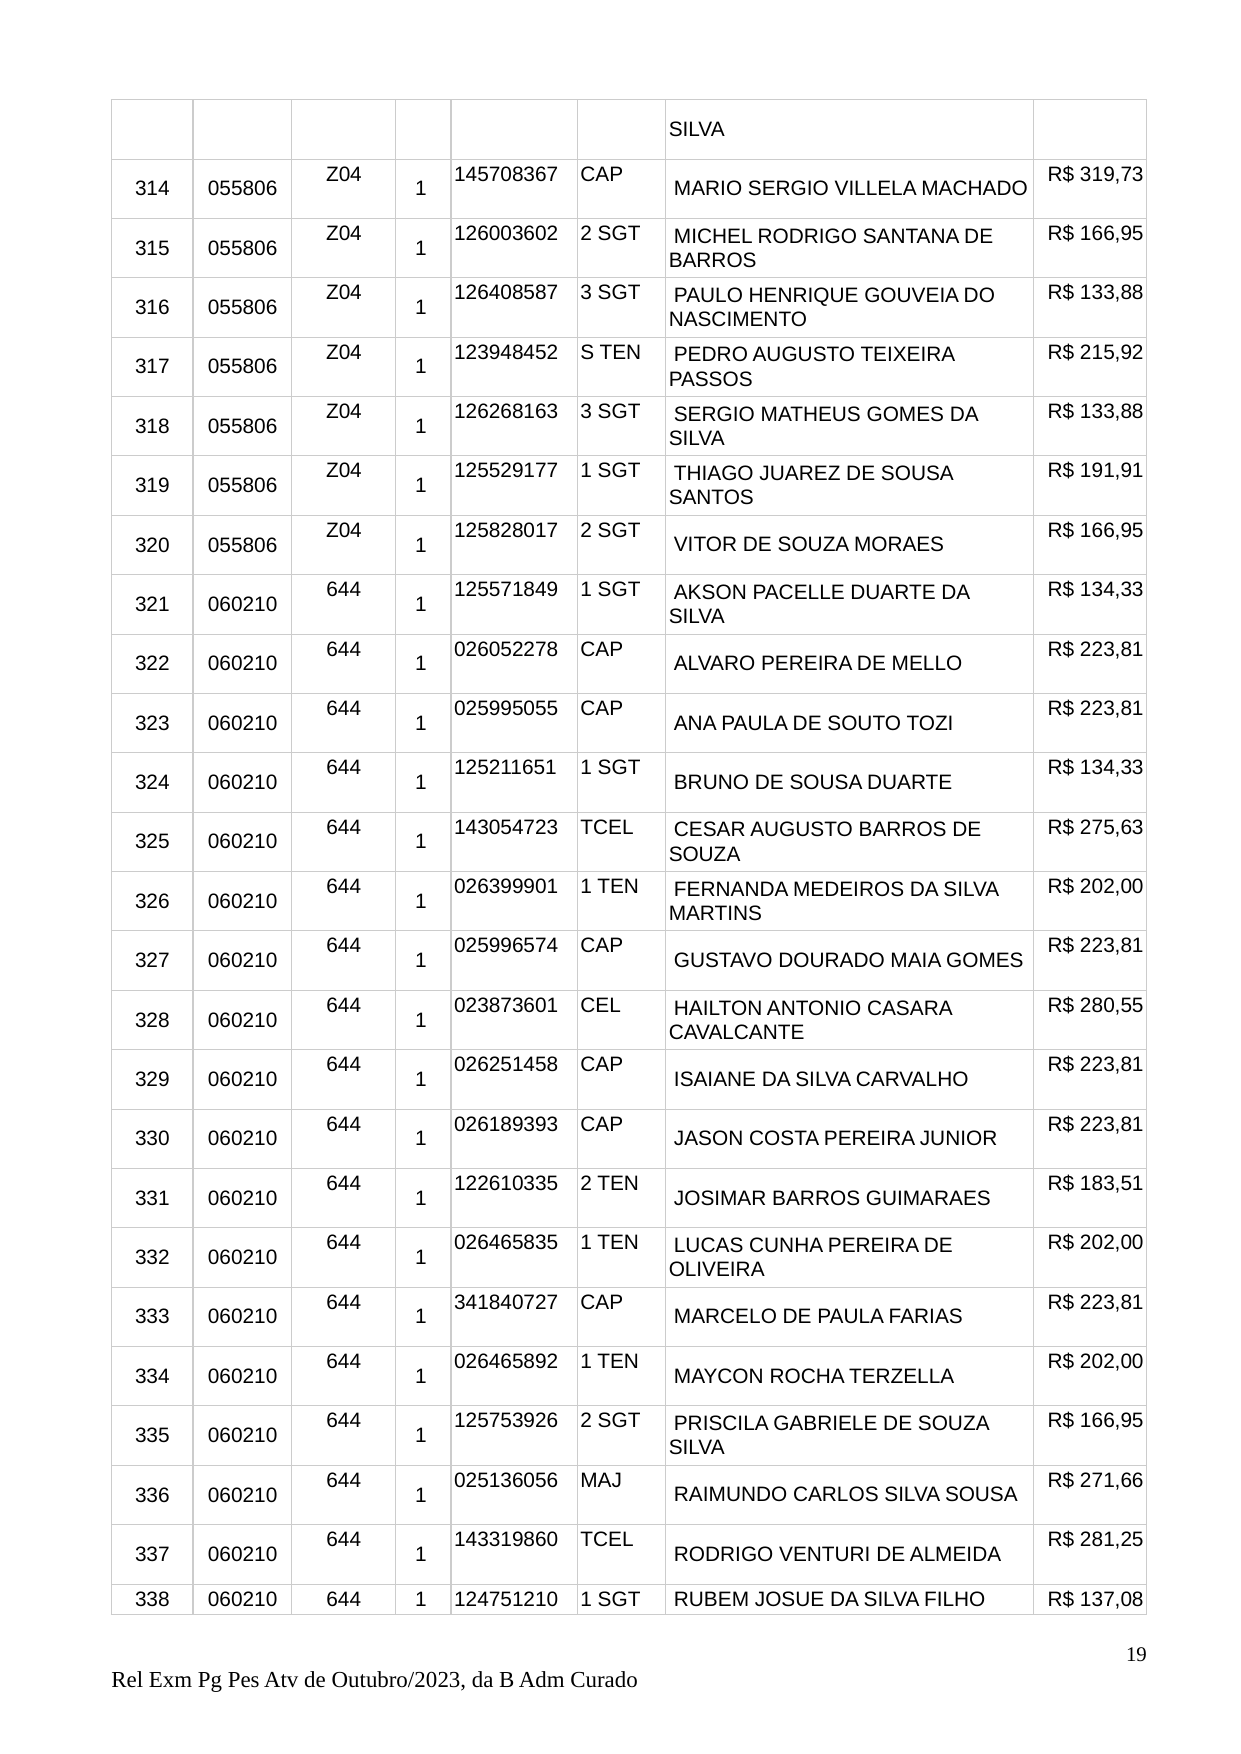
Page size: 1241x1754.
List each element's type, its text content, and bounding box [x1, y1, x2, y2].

table_cell 1 SGT [578, 1585, 665, 1613]
table_cell 330 [112, 1110, 192, 1168]
table_cell 124751210 [452, 1585, 577, 1613]
table_cell 327 [112, 931, 192, 990]
table_cell R$ 183,51 [1034, 1169, 1146, 1227]
table_cell 060210 [194, 931, 291, 990]
table_cell MARCELO DE PAULA FARIAS [666, 1288, 1033, 1346]
table_cell MICHEL RODRIGO SANTANA DE BARROS [666, 219, 1033, 277]
table_cell 1 [396, 338, 450, 396]
table_cell MAYCON ROCHA TERZELLA [666, 1347, 1033, 1405]
table_cell 1 [396, 813, 450, 871]
table_cell TCEL [578, 813, 665, 871]
table_cell 644 [292, 1110, 395, 1168]
table_cell 023873601 [452, 991, 577, 1049]
table_cell 125211651 [452, 753, 577, 812]
table_cell 126268163 [452, 397, 577, 455]
table_cell CAP [578, 1288, 665, 1346]
table_cell R$ 280,55 [1034, 991, 1146, 1049]
table_cell FERNANDA MEDEIROS DA SILVA MARTINS [666, 872, 1033, 930]
table_cell MARIO SERGIO VILLELA MACHADO [666, 160, 1033, 218]
table_cell 1 [396, 931, 450, 990]
table_cell 319 [112, 456, 192, 515]
table_cell 322 [112, 635, 192, 693]
table_cell 321 [112, 575, 192, 633]
table_cell 025136056 [452, 1466, 577, 1524]
table_cell 1 [396, 456, 450, 515]
table_cell 1 [396, 1050, 450, 1108]
table_cell R$ 223,81 [1034, 1288, 1146, 1346]
table_cell 060210 [194, 753, 291, 812]
table_cell 126408587 [452, 278, 577, 337]
table_cell 317 [112, 338, 192, 396]
table_cell RUBEM JOSUE DA SILVA FILHO [666, 1585, 1033, 1613]
table_cell 026052278 [452, 635, 577, 693]
table_cell R$ 319,73 [1034, 160, 1146, 218]
table_cell RAIMUNDO CARLOS SILVA SOUSA [666, 1466, 1033, 1524]
table_cell BRUNO DE SOUSA DUARTE [666, 753, 1033, 812]
table_cell R$ 191,91 [1034, 456, 1146, 515]
table_cell 1 [396, 1466, 450, 1524]
table_cell Z04 [292, 456, 395, 515]
table_cell 1 [396, 753, 450, 812]
table_cell R$ 202,00 [1034, 1228, 1146, 1287]
table_cell 055806 [194, 278, 291, 337]
table_cell 1 [396, 1347, 450, 1405]
table_cell R$ 215,92 [1034, 338, 1146, 396]
table_cell R$ 223,81 [1034, 1110, 1146, 1168]
table_cell 1 SGT [578, 575, 665, 633]
table_cell R$ 166,95 [1034, 516, 1146, 574]
table_cell 1 [396, 397, 450, 455]
table_cell R$ 281,25 [1034, 1525, 1146, 1583]
table_cell JOSIMAR BARROS GUIMARAES [666, 1169, 1033, 1227]
table_cell 3 SGT [578, 278, 665, 337]
table_cell [396, 100, 450, 158]
table_cell Z04 [292, 397, 395, 455]
table_cell 125753926 [452, 1406, 577, 1465]
table_cell Z04 [292, 160, 395, 218]
table_cell 1 [396, 1228, 450, 1287]
table_cell R$ 202,00 [1034, 872, 1146, 930]
table_cell 329 [112, 1050, 192, 1108]
table_cell R$ 137,08 [1034, 1585, 1146, 1613]
table_cell 143319860 [452, 1525, 577, 1583]
table_cell [292, 100, 395, 158]
table_cell 060210 [194, 991, 291, 1049]
table_cell 126003602 [452, 219, 577, 277]
table_cell 1 [396, 1110, 450, 1168]
table_cell 060210 [194, 575, 291, 633]
table_cell 060210 [194, 1406, 291, 1465]
table_cell 055806 [194, 456, 291, 515]
table_cell R$ 275,63 [1034, 813, 1146, 871]
table_cell 644 [292, 1585, 395, 1613]
table_cell ANA PAULA DE SOUTO TOZI [666, 694, 1033, 752]
table_cell 060210 [194, 872, 291, 930]
table_cell R$ 134,33 [1034, 753, 1146, 812]
table_cell 644 [292, 1288, 395, 1346]
table_cell 644 [292, 813, 395, 871]
table_cell 1 [396, 575, 450, 633]
table_cell 1 [396, 516, 450, 574]
table_cell R$ 223,81 [1034, 1050, 1146, 1108]
table_cell 2 SGT [578, 219, 665, 277]
table_cell 060210 [194, 635, 291, 693]
table_cell CAP [578, 635, 665, 693]
table_cell 644 [292, 1347, 395, 1405]
table_cell 025996574 [452, 931, 577, 990]
table_cell 1 TEN [578, 1228, 665, 1287]
table_cell SILVA [666, 100, 1033, 158]
table_cell 060210 [194, 1585, 291, 1613]
table_cell 1 [396, 1288, 450, 1346]
table_cell 2 SGT [578, 1406, 665, 1465]
table_cell 026189393 [452, 1110, 577, 1168]
table_cell CESAR AUGUSTO BARROS DE SOUZA [666, 813, 1033, 871]
table_cell 1 [396, 278, 450, 337]
table_cell PEDRO AUGUSTO TEIXEIRA PASSOS [666, 338, 1033, 396]
table_cell 2 SGT [578, 516, 665, 574]
table_cell SERGIO MATHEUS GOMES DA SILVA [666, 397, 1033, 455]
table_cell CAP [578, 160, 665, 218]
table_cell 060210 [194, 1169, 291, 1227]
table_cell 318 [112, 397, 192, 455]
table_cell AKSON PACELLE DUARTE DA SILVA [666, 575, 1033, 633]
table_cell CAP [578, 931, 665, 990]
table_cell 055806 [194, 338, 291, 396]
table_cell 644 [292, 1050, 395, 1108]
table_cell 328 [112, 991, 192, 1049]
table_cell 055806 [194, 219, 291, 277]
table_cell 341840727 [452, 1288, 577, 1346]
table_cell 026465892 [452, 1347, 577, 1405]
table_cell 060210 [194, 813, 291, 871]
table_cell 337 [112, 1525, 192, 1583]
table_cell 125571849 [452, 575, 577, 633]
table_cell R$ 223,81 [1034, 694, 1146, 752]
table_cell Z04 [292, 278, 395, 337]
table_cell 122610335 [452, 1169, 577, 1227]
table_cell 2 TEN [578, 1169, 665, 1227]
table_cell R$ 166,95 [1034, 219, 1146, 277]
table_cell 3 SGT [578, 397, 665, 455]
table_cell CAP [578, 1110, 665, 1168]
table_cell VITOR DE SOUZA MORAES [666, 516, 1033, 574]
table_cell 338 [112, 1585, 192, 1613]
table_cell 644 [292, 575, 395, 633]
table_cell [112, 100, 192, 158]
table_cell 320 [112, 516, 192, 574]
table_cell 026465835 [452, 1228, 577, 1287]
table_cell 1 [396, 991, 450, 1049]
table_cell 055806 [194, 516, 291, 574]
table_cell ISAIANE DA SILVA CARVALHO [666, 1050, 1033, 1108]
table_cell 060210 [194, 1228, 291, 1287]
table_cell 314 [112, 160, 192, 218]
table_cell 644 [292, 1466, 395, 1524]
table_cell 125828017 [452, 516, 577, 574]
table_cell 644 [292, 694, 395, 752]
table_cell 336 [112, 1466, 192, 1524]
table_cell 644 [292, 991, 395, 1049]
table_cell 145708367 [452, 160, 577, 218]
table_cell 323 [112, 694, 192, 752]
table_cell PAULO HENRIQUE GOUVEIA DO NASCIMENTO [666, 278, 1033, 337]
table_cell 055806 [194, 397, 291, 455]
table_cell 125529177 [452, 456, 577, 515]
table_cell 1 TEN [578, 872, 665, 930]
table_cell Z04 [292, 219, 395, 277]
table_cell 123948452 [452, 338, 577, 396]
table_cell 644 [292, 753, 395, 812]
table_cell 644 [292, 1525, 395, 1583]
table_cell [194, 100, 291, 158]
table_cell 644 [292, 872, 395, 930]
table_cell 026251458 [452, 1050, 577, 1108]
table_cell 143054723 [452, 813, 577, 871]
table_cell TCEL [578, 1525, 665, 1583]
table_cell [452, 100, 577, 158]
table_cell Z04 [292, 516, 395, 574]
table_cell 060210 [194, 1288, 291, 1346]
table_cell 316 [112, 278, 192, 337]
table_cell 332 [112, 1228, 192, 1287]
table_cell 1 [396, 1585, 450, 1613]
table_cell R$ 133,88 [1034, 278, 1146, 337]
table_cell 060210 [194, 1110, 291, 1168]
table_cell JASON COSTA PEREIRA JUNIOR [666, 1110, 1033, 1168]
table_cell 1 [396, 635, 450, 693]
table_cell S TEN [578, 338, 665, 396]
table_cell 326 [112, 872, 192, 930]
table_cell 025995055 [452, 694, 577, 752]
table_cell 644 [292, 1406, 395, 1465]
table_cell HAILTON ANTONIO CASARA CAVALCANTE [666, 991, 1033, 1049]
table_cell 1 [396, 1169, 450, 1227]
table_cell 334 [112, 1347, 192, 1405]
table_cell 644 [292, 635, 395, 693]
table_cell 1 [396, 1525, 450, 1583]
table_cell R$ 271,66 [1034, 1466, 1146, 1524]
table_cell R$ 223,81 [1034, 635, 1146, 693]
table_cell 026399901 [452, 872, 577, 930]
table_cell 1 [396, 694, 450, 752]
table_cell MAJ [578, 1466, 665, 1524]
table_cell 060210 [194, 1050, 291, 1108]
table_cell 333 [112, 1288, 192, 1346]
table_cell 060210 [194, 694, 291, 752]
table_cell [1034, 100, 1146, 158]
table_cell LUCAS CUNHA PEREIRA DE OLIVEIRA [666, 1228, 1033, 1287]
table_cell 324 [112, 753, 192, 812]
table_cell 325 [112, 813, 192, 871]
table_cell CAP [578, 1050, 665, 1108]
table_cell 1 [396, 160, 450, 218]
table_cell 060210 [194, 1347, 291, 1405]
table_cell 1 [396, 219, 450, 277]
table_cell 1 [396, 1406, 450, 1465]
table_cell RODRIGO VENTURI DE ALMEIDA [666, 1525, 1033, 1583]
table_cell ALVARO PEREIRA DE MELLO [666, 635, 1033, 693]
table_cell 1 TEN [578, 1347, 665, 1405]
table_cell 644 [292, 1169, 395, 1227]
table_cell Z04 [292, 338, 395, 396]
table_cell 055806 [194, 160, 291, 218]
table_cell 331 [112, 1169, 192, 1227]
table_cell R$ 166,95 [1034, 1406, 1146, 1465]
table_cell THIAGO JUAREZ DE SOUSA SANTOS [666, 456, 1033, 515]
table_cell GUSTAVO DOURADO MAIA GOMES [666, 931, 1033, 990]
table_cell 1 SGT [578, 753, 665, 812]
table_cell CEL [578, 991, 665, 1049]
table_cell R$ 133,88 [1034, 397, 1146, 455]
table_cell 644 [292, 1228, 395, 1287]
table_cell 335 [112, 1406, 192, 1465]
table_cell [578, 100, 665, 158]
table_cell 644 [292, 931, 395, 990]
table_cell 315 [112, 219, 192, 277]
table_cell R$ 202,00 [1034, 1347, 1146, 1405]
table_cell 060210 [194, 1525, 291, 1583]
table_cell 1 SGT [578, 456, 665, 515]
table_cell R$ 223,81 [1034, 931, 1146, 990]
table_cell CAP [578, 694, 665, 752]
table_cell R$ 134,33 [1034, 575, 1146, 633]
table_cell 1 [396, 872, 450, 930]
table_cell PRISCILA GABRIELE DE SOUZA SILVA [666, 1406, 1033, 1465]
table_cell 060210 [194, 1466, 291, 1524]
